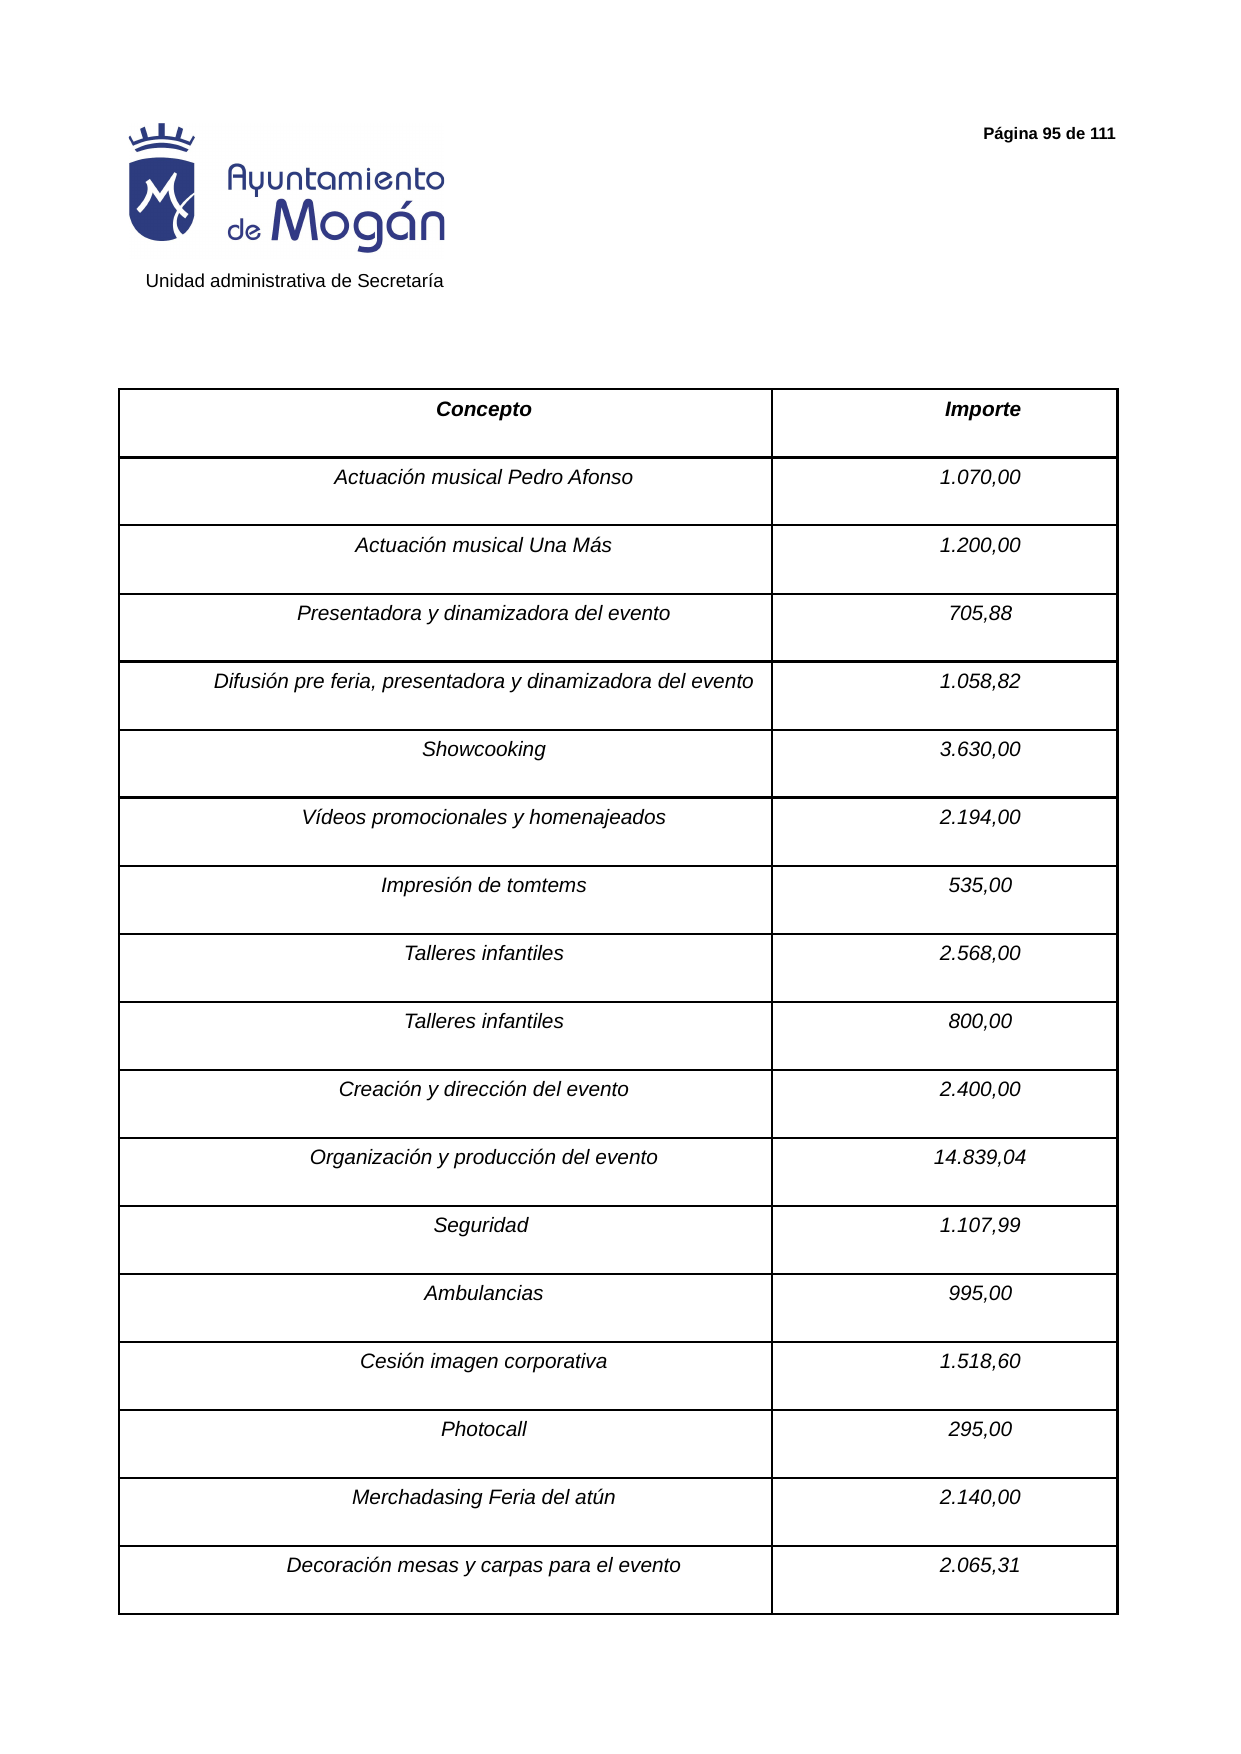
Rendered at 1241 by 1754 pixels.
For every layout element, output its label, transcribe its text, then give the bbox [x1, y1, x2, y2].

table_cell 1.518,60 [773, 1343, 1116, 1409]
table_cell 2.140,00 [773, 1479, 1116, 1545]
table_cell 2.065,31 [773, 1547, 1116, 1613]
table_cell Ambulancias [120, 1275, 771, 1341]
table_cell Organización y producción del evento [120, 1139, 771, 1204]
table_cell Actuación musical Pedro Afonso [120, 459, 771, 524]
table_cell 1.200,00 [773, 526, 1116, 592]
table_cell 295,00 [773, 1411, 1116, 1477]
table_cell Impresión de tomtems [120, 867, 771, 932]
table_cell Photocall [120, 1411, 771, 1477]
table_header Importe [773, 390, 1116, 456]
table_cell Talleres infantiles [120, 935, 771, 1001]
table_cell Creación y dirección del evento [120, 1071, 771, 1137]
table_cell 2.194,00 [773, 799, 1116, 864]
table_cell 995,00 [773, 1275, 1116, 1341]
table_cell 1.107,99 [773, 1207, 1116, 1273]
table_cell 535,00 [773, 867, 1116, 932]
table_cell 705,88 [773, 595, 1116, 660]
table_cell Vídeos promocionales y homenajeados [120, 799, 771, 864]
table_cell 2.400,00 [773, 1071, 1116, 1137]
table_cell 800,00 [773, 1003, 1116, 1068]
table_header Concepto [120, 390, 771, 456]
table_cell 3.630,00 [773, 731, 1116, 796]
table_cell Showcooking [120, 731, 771, 796]
table_cell 2.568,00 [773, 935, 1116, 1001]
picture [128, 123, 445, 259]
table_cell 1.070,00 [773, 459, 1116, 524]
table_cell Talleres infantiles [120, 1003, 771, 1068]
table_cell Seguridad [120, 1207, 771, 1273]
table_cell Decoración mesas y carpas para el evento [120, 1547, 771, 1613]
table_cell Actuación musical Una Más [120, 526, 771, 592]
table_cell Difusión pre feria, presentadora y dinamizadora del evento [120, 663, 771, 728]
table_cell Presentadora y dinamizadora del evento [120, 595, 771, 660]
table_cell Merchadasing Feria del atún [120, 1479, 771, 1545]
table_cell Cesión imagen corporativa [120, 1343, 771, 1409]
table_cell 14.839,04 [773, 1139, 1116, 1204]
table_cell 1.058,82 [773, 663, 1116, 728]
